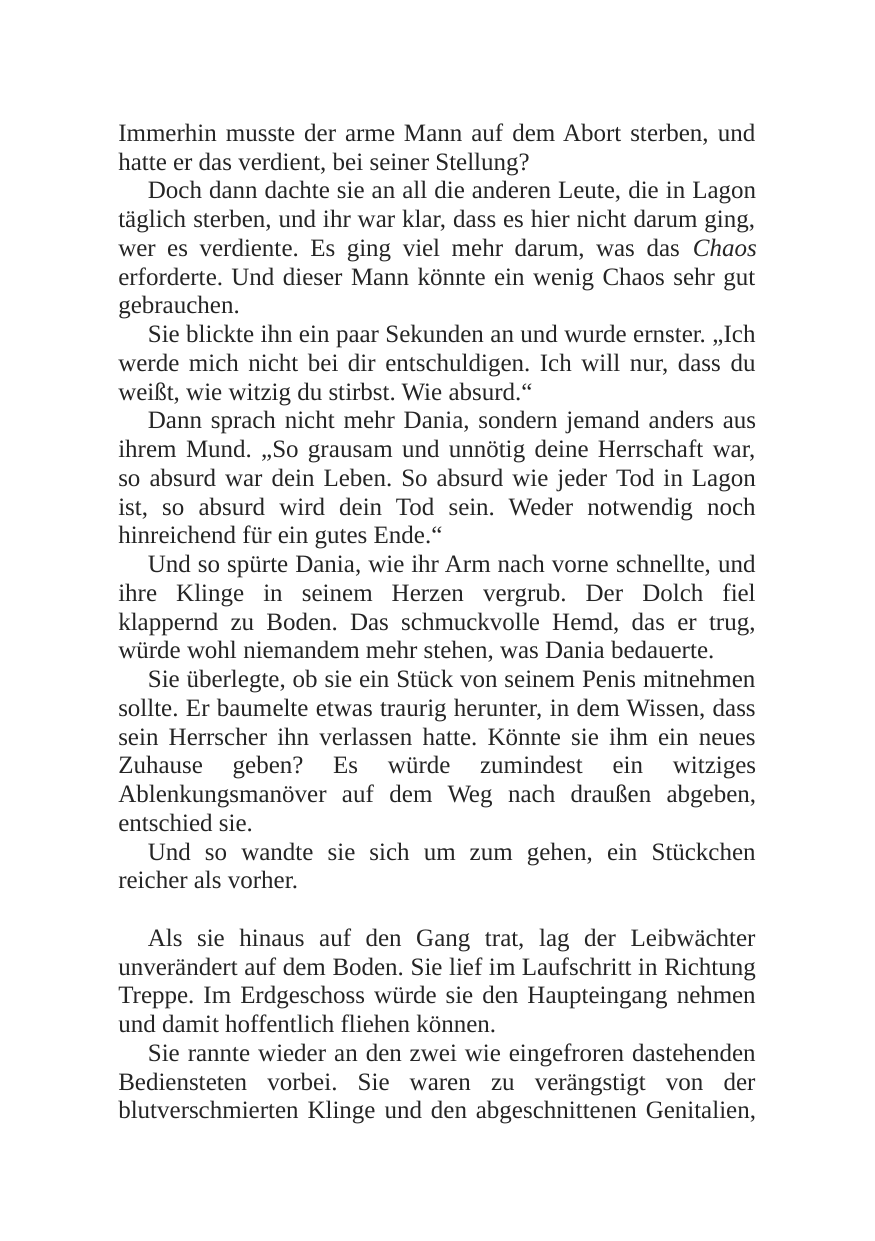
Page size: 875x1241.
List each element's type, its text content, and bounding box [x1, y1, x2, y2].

text Sie rannte wieder an den zwei wie eingefroren dastehenden Bediensteten vorbei. Sie waren zu verängstigt von der blutverschmierten Klinge und den abgeschnittenen Genitalien, [118, 1038, 756, 1124]
text Und so spürte Dania, wie ihr Arm nach vorne schnellte, und ihre Klinge in seinem Herzen vergrub. Der Dolch fiel klappernd zu Boden. Das schmuckvolle Hemd, das er trug, würde wohl niemandem mehr stehen, was Dania bedauerte. [118, 549, 756, 664]
text Sie blickte ihn ein paar Sekunden an und wurde ernster. „Ich werde mich nicht bei dir entschuldigen. Ich will nur, dass du weißt, wie witzig du stirbst. Wie absurd.“ [118, 319, 756, 406]
text Und so wandte sie sich um zum gehen, ein Stückchen reicher als vorher. [118, 837, 756, 894]
text Dann sprach nicht mehr Dania, sondern jemand anders aus ihrem Mund. „So grausam und unnötig deine Herrschaft war, so absurd war dein Leben. So absurd wie jeder Tod in Lagon ist, so absurd wird dein Tod sein. Weder notwendig noch hinreichend für ein gutes Ende.“ [118, 406, 756, 549]
text Sie überlegte, ob sie ein Stück von seinem Penis mitnehmen sollte. Er baumelte etwas traurig herunter, in dem Wissen, dass sein Herrscher ihn verlassen hatte. Könnte sie ihm ein neues Zuhause geben? Es würde zumindest ein witziges Ablenkungsmanöver auf dem Weg nach draußen abgeben, entschied sie. [118, 664, 756, 837]
text Immerhin musste der arme Mann auf dem Abort sterben, und hatte er das verdient, bei seiner Stellung? [118, 118, 756, 176]
text Als sie hinaus auf den Gang trat, lag der Leibwächter unverändert auf dem Boden. Sie lief im Laufschritt in Richtung Treppe. Im Erdgeschoss würde sie den Haupteingang nehmen und damit hoffentlich fliehen können. [118, 923, 756, 1038]
text Doch dann dachte sie an all die anderen Leute, die in Lagon täglich sterben, und ihr war klar, dass es hier nicht darum ging, wer es verdiente. Es ging viel mehr darum, was das Chaos erforderte. Und dieser Mann könnte ein wenig Chaos sehr gut gebrauchen. [118, 176, 756, 319]
